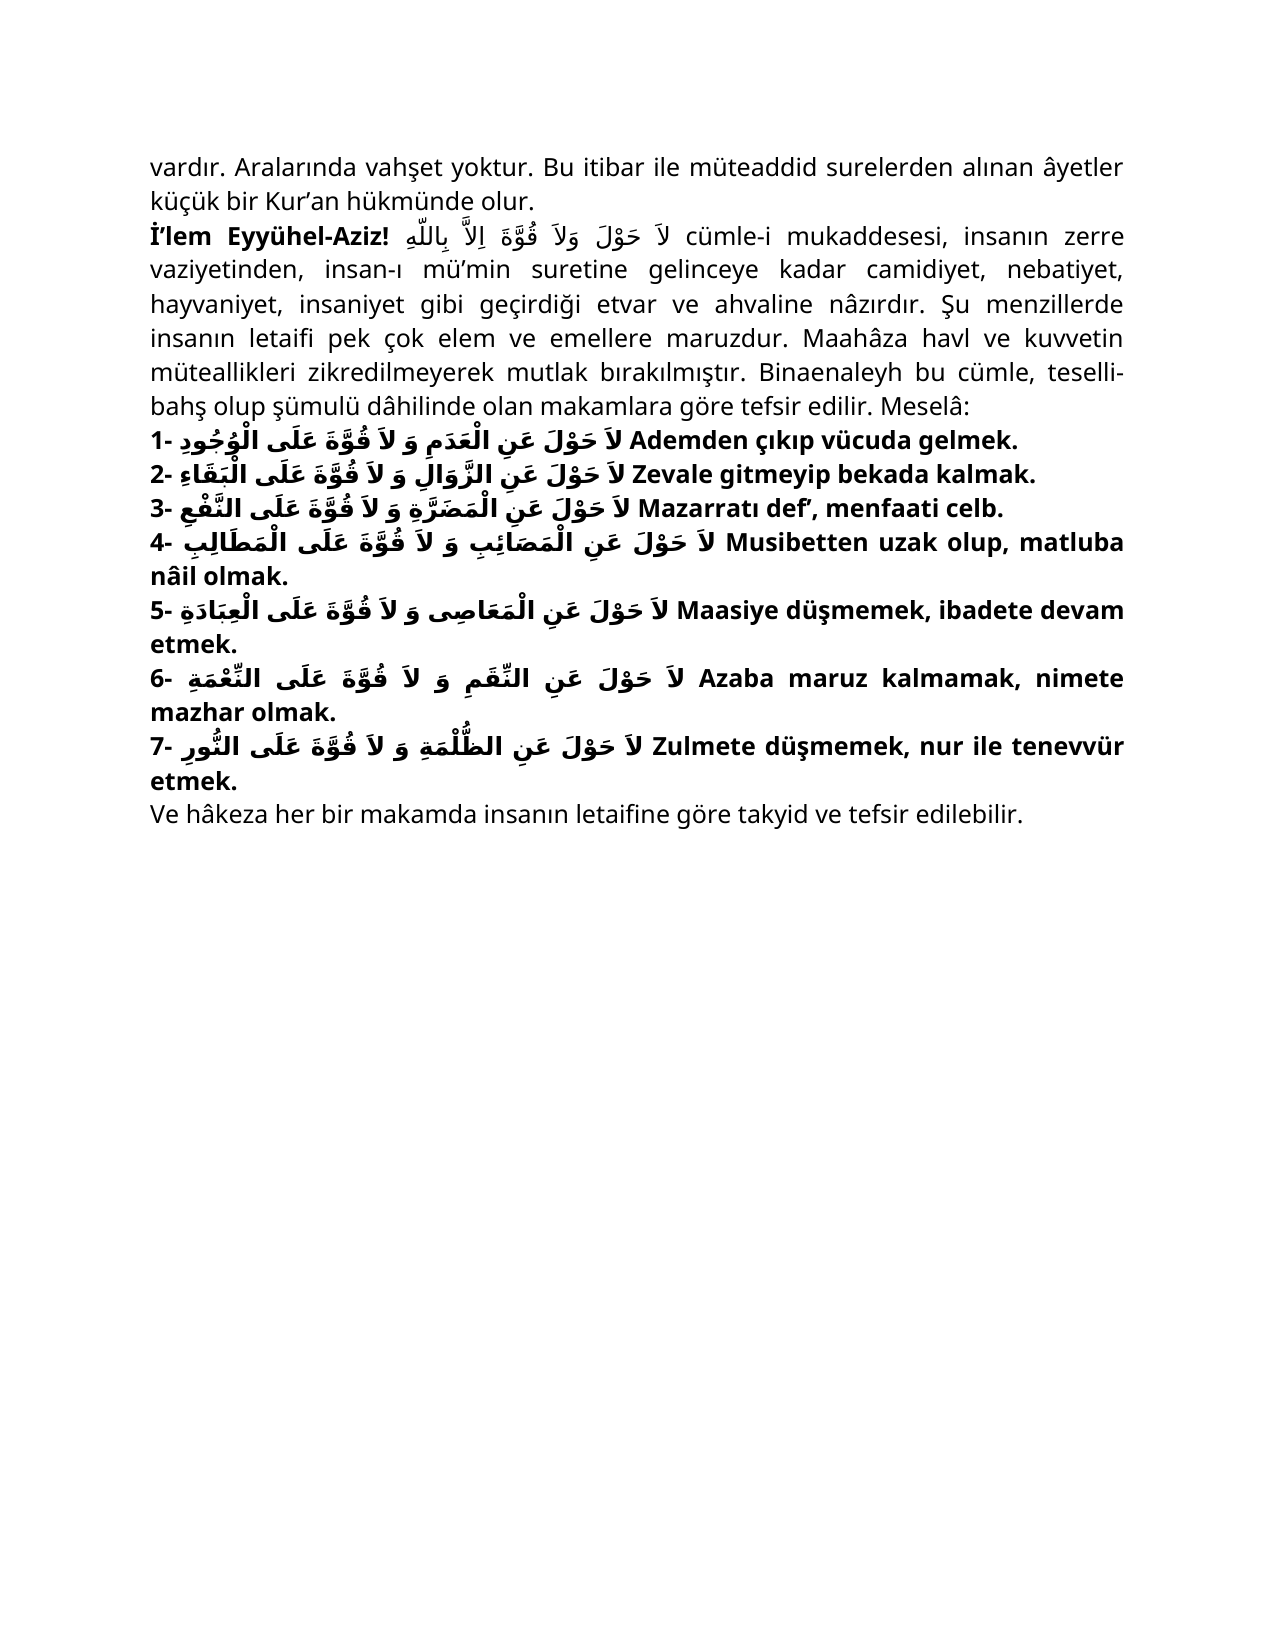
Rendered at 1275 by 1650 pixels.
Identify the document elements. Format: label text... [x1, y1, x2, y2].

text 6- لاَ حَوْلَ عَنِ النِّقَمِ وَ لاَ قُوَّةَ عَلَى النِّعْمَةِ Azaba maruz kalmamak, nimete mazhar olmak. [150, 661, 1125, 729]
text 5- لاَ حَوْلَ عَنِ الْمَعَاصِى وَ لاَ قُوَّةَ عَلَى الْعِبَادَةِ Maasiye düşmemek, ibadete devam etmek. [150, 593, 1125, 661]
text 7- لاَ حَوْلَ عَنِ الظُّلْمَةِ وَ لاَ قُوَّةَ عَلَى النُّورِ Zulmete düşmemek, nur ile tenevvür etmek. [150, 729, 1125, 797]
text 3- لاَ حَوْلَ عَنِ الْمَضَرَّةِ وَ لاَ قُوَّةَ عَلَى النَّفْعِ Mazarratı def’, menfaati celb. [150, 491, 1125, 525]
text 1- لاَ حَوْلَ عَنِ الْعَدَمِ وَ لاَ قُوَّةَ عَلَى الْوُجُودِ Ademden çıkıp vücuda gelmek. [150, 422, 1125, 457]
text İ’lem Eyyühel-Aziz! لاَ حَوْلَ وَلاَ قُوَّةَ اِلاَّ بِاللّهِ cümle-i mukaddesesi, insanın zerre vaziyetinden, insan-ı mü’min suretine gelinceye kadar camidiyet, nebatiyet, hayvaniyet, insaniyet gibi geçirdiği etvar ve ahvaline nâzırdır. Şu menzillerde insanın letaifi pek çok elem ve emellere maruzdur. Maahâza havl ve kuvvetin müteallikleri zikredilmeyerek mutlak bırakılmıştır. Binaenaleyh bu cümle, teselli-bahş olup şümulü dâhilinde olan makamlara göre tefsir edilir. Meselâ: [150, 218, 1125, 422]
text 4- لاَ حَوْلَ عَنِ الْمَصَائِبِ وَ لاَ قُوَّةَ عَلَى الْمَطَالِبِ Musibetten uzak olup, matluba nâil olmak. [150, 525, 1125, 593]
text vardır. Aralarında vahşet yoktur. Bu itibar ile müteaddid surelerden alınan âyetler küçük bir Kur’an hükmünde olur. [150, 150, 1125, 218]
text Ve hâkeza her bir makamda insanın letaifine göre takyid ve tefsir edilebilir. [150, 797, 1125, 831]
text 2- لاَ حَوْلَ عَنِ الزَّوَالِ وَ لاَ قُوَّةَ عَلَى الْبَقَاءِ Zevale gitmeyip bekada kalmak. [150, 457, 1125, 491]
